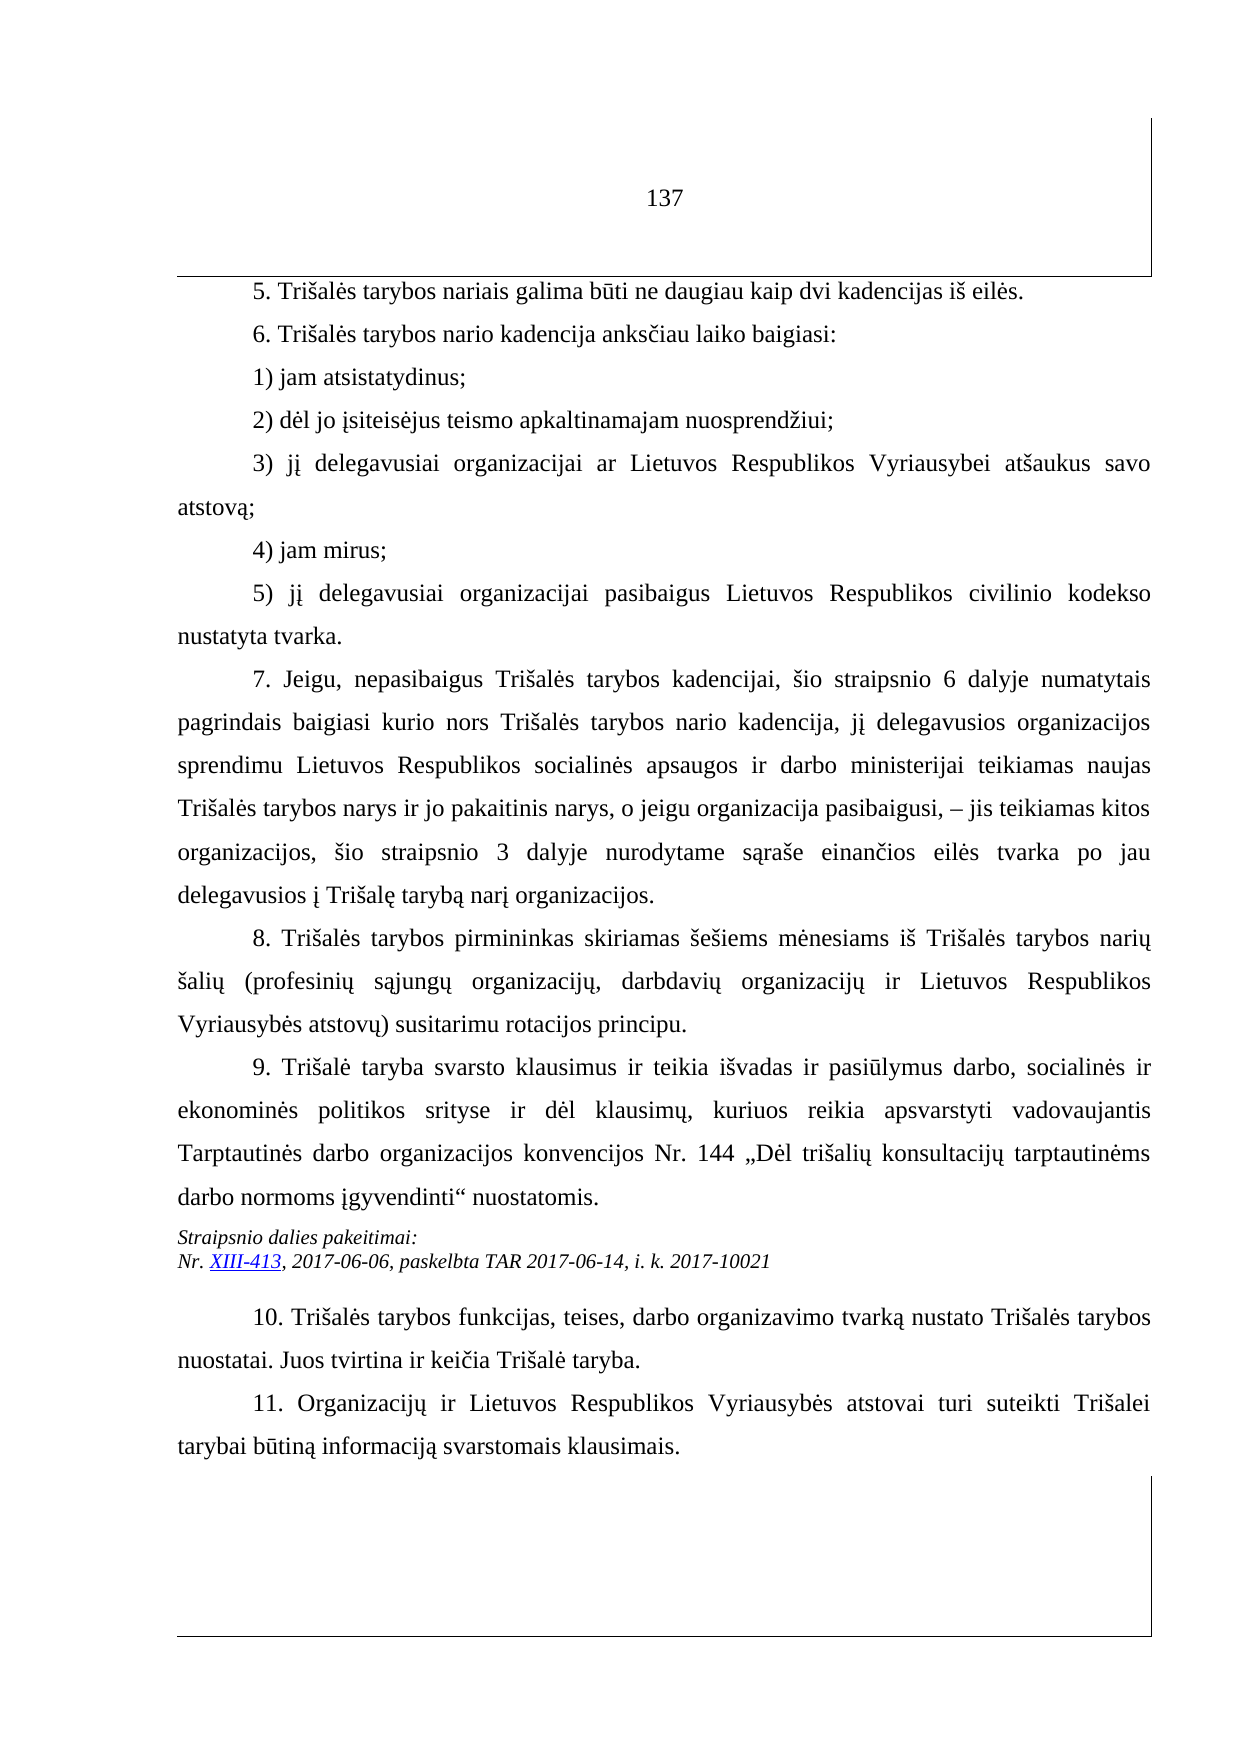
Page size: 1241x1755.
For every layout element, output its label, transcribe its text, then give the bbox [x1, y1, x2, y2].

text 7. Jeigu, nepasibaigus Trišalės tarybos kadencijai, šio straipsnio 6 dalyje numatytais pagrindais baigiasi kurio nors Trišalės tarybos nario kadencija, jį delegavusios organizacijos sprendimu Lietuvos Respublikos socialinės apsaugos ir darbo ministerijai teikiamas naujas Trišalės tarybos narys ir jo pakaitinis narys, o jeigu organizacija pasibaigusi, – jis teikiamas kitos organizacijos, šio straipsnio 3 dalyje nurodytame sąraše einančios eilės tvarka po jau delegavusios į Trišalę tarybą narį organizacijos. [177, 664, 1152, 908]
text 11. Organizacijų ir Lietuvos Respublikos Vyriausybės atstovai turi suteikti Trišalei tarybai būtiną informaciją svarstomais klausimais. [177, 1388, 1152, 1460]
text 5) jį delegavusiai organizacijai pasibaigus Lietuvos Respublikos civilinio kodekso nustatyta tvarka. [177, 578, 1152, 650]
text 1) jam atsistatydinus; [177, 362, 1152, 391]
text 2) dėl jo įsiteisėjus teismo apkaltinamajam nuosprendžiui; [177, 405, 1152, 434]
text 10. Trišalės tarybos funkcijas, teises, darbo organizavimo tvarką nustato Trišalės tarybos nuostatai. Juos tvirtina ir keičia Trišalė taryba. [177, 1302, 1152, 1373]
text Nr. XIII-413, 2017-06-06, paskelbta TAR 2017-06-14, i. k. 2017-10021 [177, 1249, 1152, 1273]
text 6. Trišalės tarybos nario kadencija anksčiau laiko baigiasi: [177, 319, 1152, 348]
text 5. Trišalės tarybos nariais galima būti ne daugiau kaip dvi kadencijas iš eilės. [177, 276, 1152, 305]
text 3) jį delegavusiai organizacijai ar Lietuvos Respublikos Vyriausybei atšaukus savo atstovą; [177, 448, 1152, 520]
text 9. Trišalė taryba svarsto klausimus ir teikia išvadas ir pasiūlymus darbo, socialinės ir ekonominės politikos srityse ir dėl klausimų, kuriuos reikia apsvarstyti vadovaujantis Tarptautinės darbo organizacijos konvencijos Nr. 144 „Dėl trišalių konsultacijų tarptautinėms darbo normoms įgyvendinti“ nuostatomis. [177, 1052, 1152, 1210]
text 4) jam mirus; [177, 535, 1152, 563]
text 8. Trišalės tarybos pirmininkas skiriamas šešiems mėnesiams iš Trišalės tarybos narių šalių (profesinių sąjungų organizacijų, darbdavių organizacijų ir Lietuvos Respublikos Vyriausybės atstovų) susitarimu rotacijos principu. [177, 923, 1152, 1038]
text Straipsnio dalies pakeitimai: [177, 1225, 1152, 1249]
